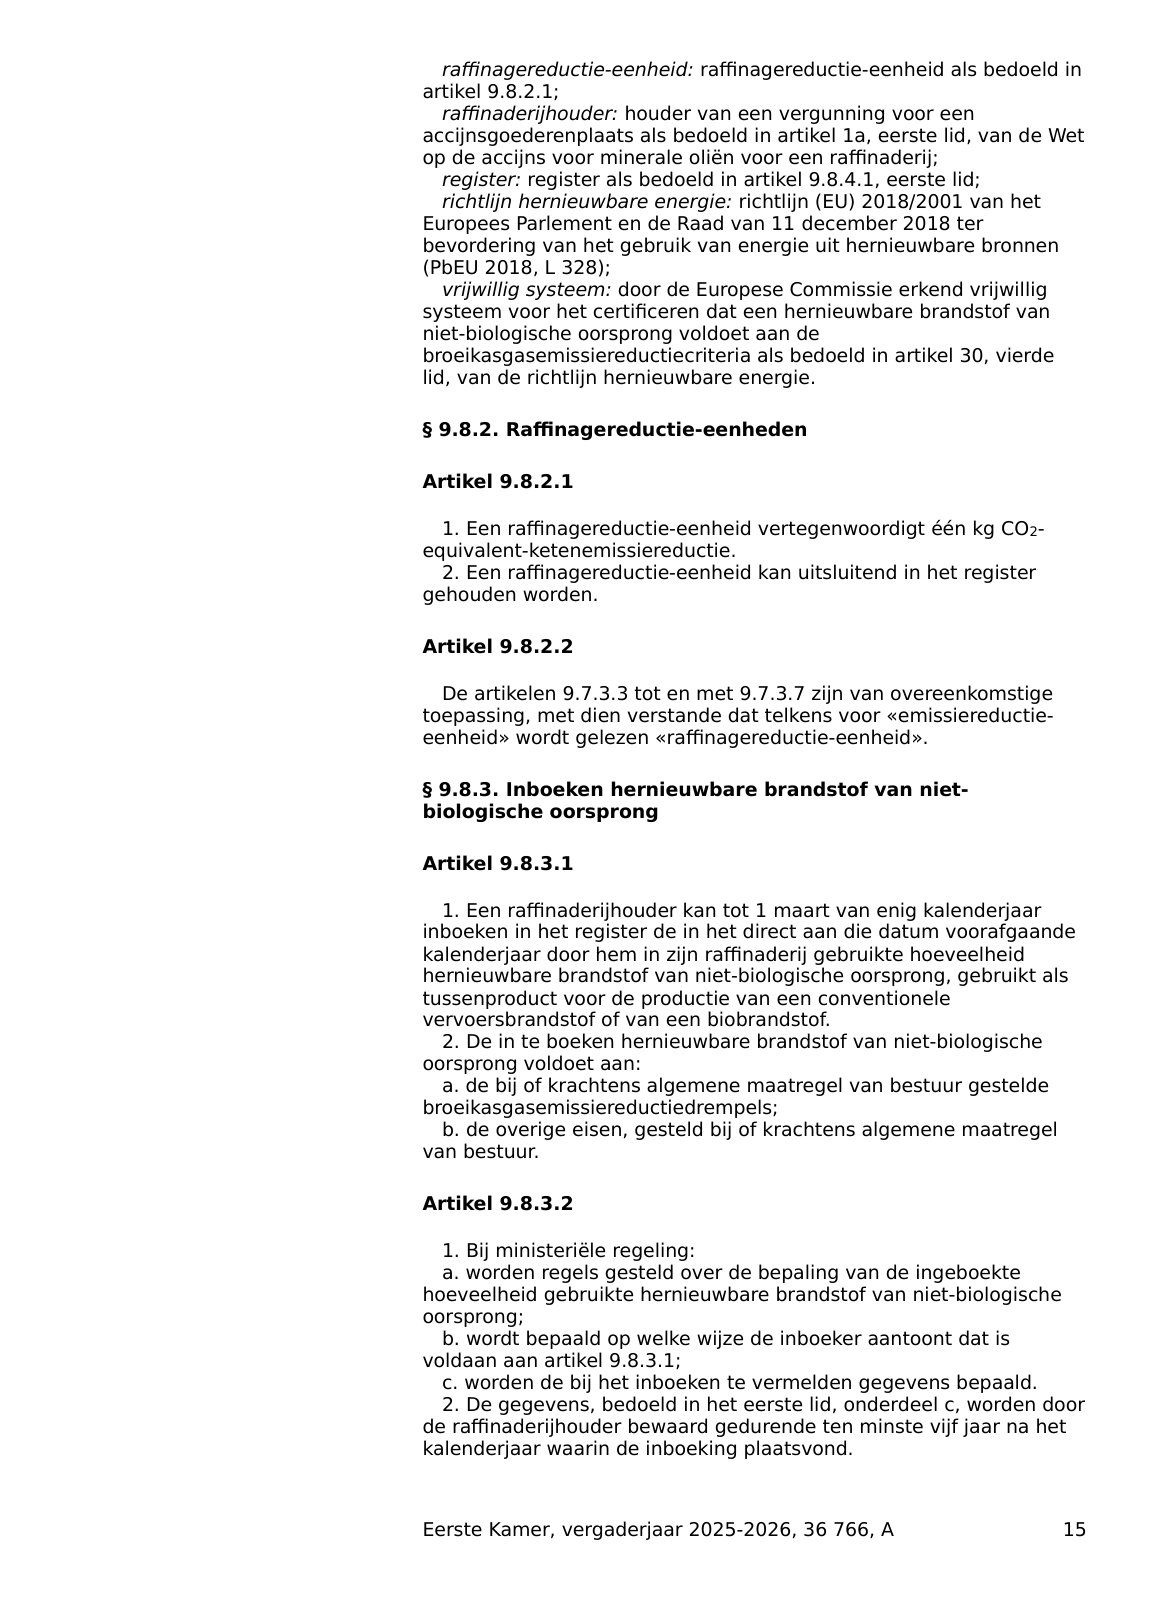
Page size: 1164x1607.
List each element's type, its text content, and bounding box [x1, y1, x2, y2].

subtitle Artikel 9.8.3.2 [422, 1193, 1087, 1215]
text raffinaderijhouder: houder van een vergunning voor een accijnsgoederenplaats als bedoeld in artikel 1a, eerste lid, van de Wet op de accijns voor minerale oliën voor een raffinaderij; [422, 103, 1087, 169]
text 1. Bij ministeriële regeling: [422, 1240, 1087, 1262]
text register: register als bedoeld in artikel 9.8.4.1, eerste lid; [422, 169, 1087, 191]
subtitle Artikel 9.8.3.1 [422, 852, 1087, 874]
text De artikelen 9.7.3.3 tot en met 9.7.3.7 zijn van overeenkomstige toepassing, met dien verstande dat telkens voor «emissiereductie-eenheid» wordt gelezen «raffinagereductie-eenheid». [422, 683, 1087, 748]
subtitle Artikel 9.8.2.2 [422, 636, 1087, 658]
text a. worden regels gesteld over de bepaling van de ingeboekte hoeveelheid gebruikte hernieuwbare brandstof van niet-biologische oorsprong; [422, 1262, 1087, 1328]
text b. wordt bepaald op welke wijze de inboeker aantoont dat is voldaan aan artikel 9.8.3.1; [422, 1328, 1087, 1372]
text b. de overige eisen, gesteld bij of krachtens algemene maatregel van bestuur. [422, 1119, 1087, 1163]
text 2. De in te boeken hernieuwbare brandstof van niet-biologische oorsprong voldoet aan: [422, 1031, 1087, 1075]
subtitle § 9.8.3. Inboeken hernieuwbare brandstof van niet-biologische oorsprong [422, 778, 1087, 822]
text 1. Een raffinaderijhouder kan tot 1 maart van enig kalenderjaar inboeken in het register de in het direct aan die datum voorafgaande kalenderjaar door hem in zijn raffinaderij gebruikte hoeveelheid hernieuwbare brandstof van niet-biologische oorsprong, gebruikt als tussenproduct voor de productie van een conventionele vervoersbrandstof of van een biobrandstof. [422, 899, 1087, 1031]
text 2. De gegevens, bedoeld in het eerste lid, onderdeel c, worden door de raffinaderijhouder bewaard gedurende ten minste vijf jaar na het kalenderjaar waarin de inboeking plaatsvond. [422, 1394, 1087, 1460]
text raffinagereductie-eenheid: raffinagereductie-eenheid als bedoeld in artikel 9.8.2.1; [422, 59, 1087, 103]
text 1. Een raffinagereductie-eenheid vertegenwoordigt één kg CO2-equivalent-ketenemissiereductie. [422, 518, 1087, 562]
text a. de bij of krachtens algemene maatregel van bestuur gestelde broeikasgasemissiereductiedrempels; [422, 1075, 1087, 1119]
subtitle § 9.8.2. Raffinagereductie-eenheden [422, 419, 1087, 441]
text vrijwillig systeem: door de Europese Commissie erkend vrijwillig systeem voor het certificeren dat een hernieuwbare brandstof van niet-biologische oorsprong voldoet aan de broeikasgasemissiereductiecriteria als bedoeld in artikel 30, vierde lid, van de richtlijn hernieuwbare energie. [422, 279, 1087, 389]
text 2. Een raffinagereductie-eenheid kan uitsluitend in het register gehouden worden. [422, 562, 1087, 606]
subtitle Artikel 9.8.2.1 [422, 471, 1087, 493]
text c. worden de bij het inboeken te vermelden gegevens bepaald. [422, 1372, 1087, 1394]
text richtlijn hernieuwbare energie: richtlijn (EU) 2018/2001 van het Europees Parlement en de Raad van 11 december 2018 ter bevordering van het gebruik van energie uit hernieuwbare bronnen (PbEU 2018, L 328); [422, 191, 1087, 279]
